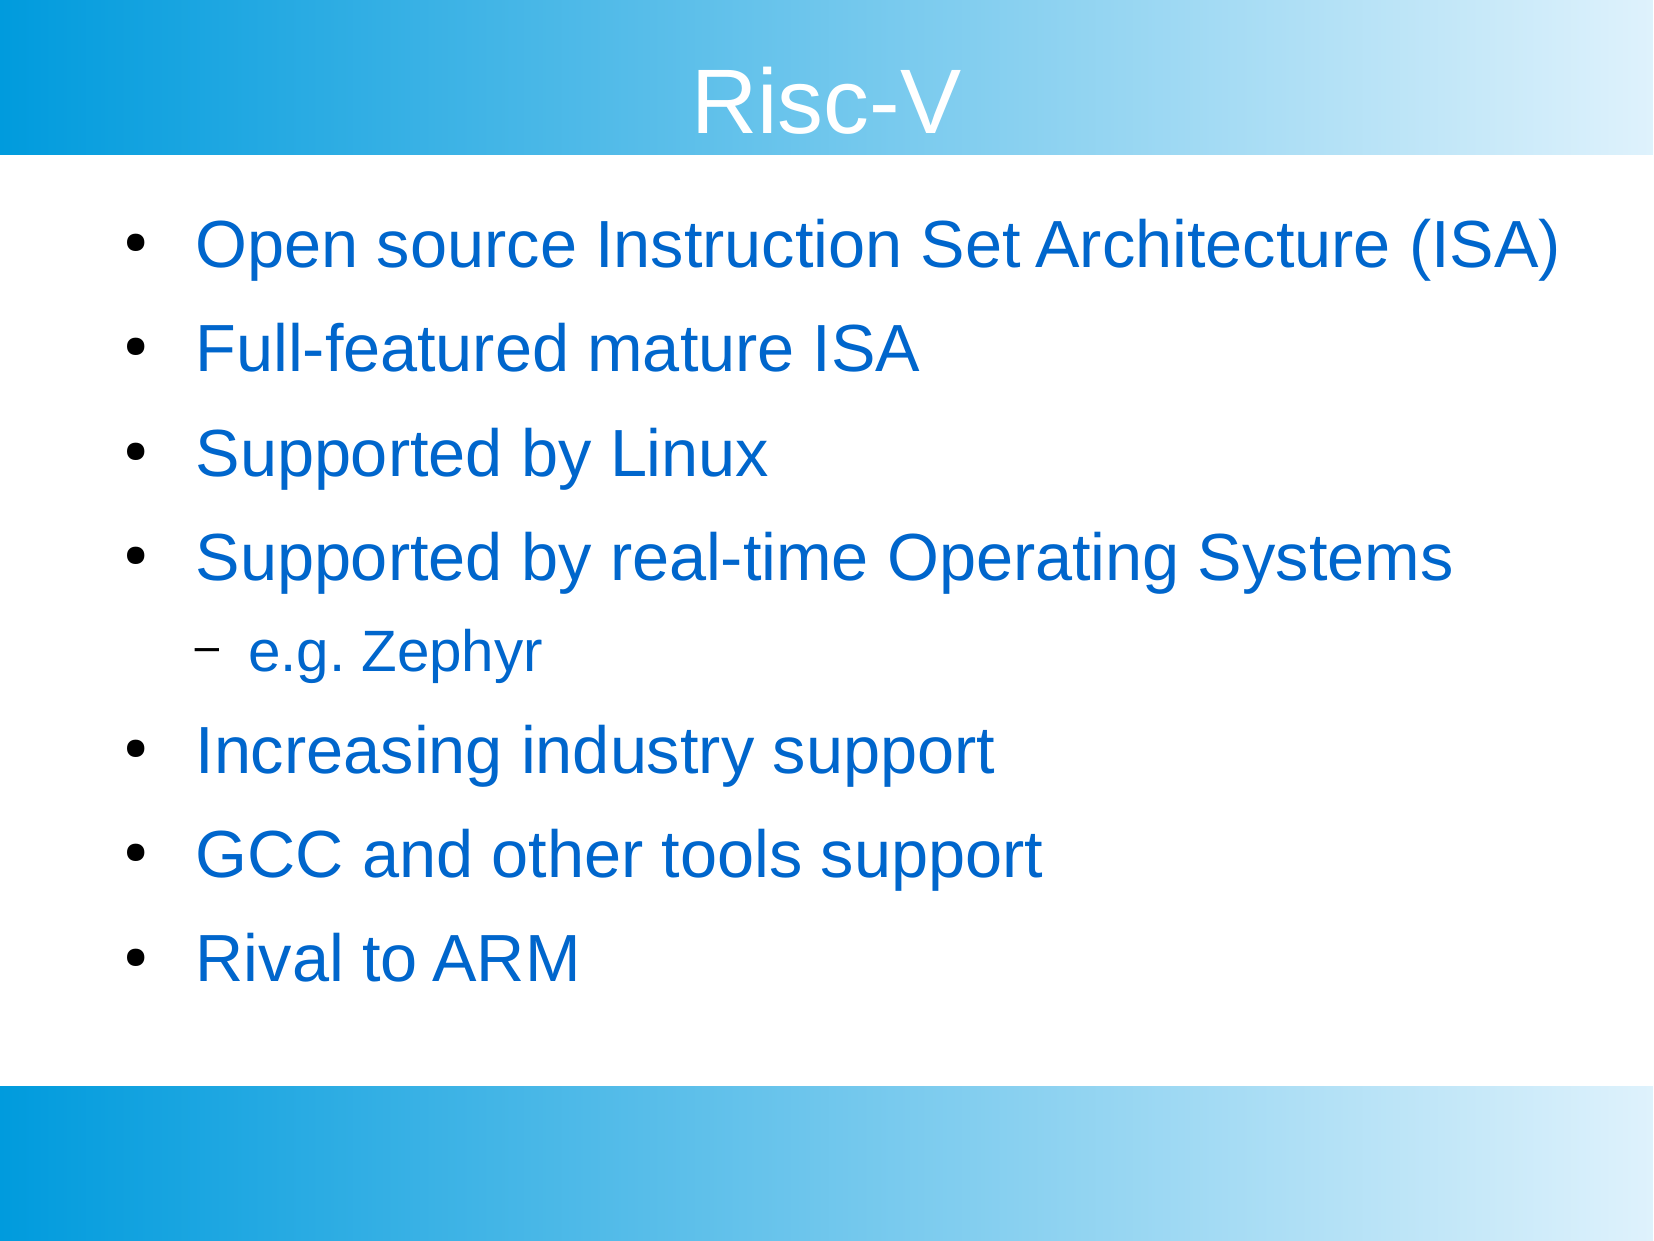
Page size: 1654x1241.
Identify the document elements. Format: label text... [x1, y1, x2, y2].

title Risc-V [82, 49, 1571, 155]
list Open source Instruction Set Architecture (ISA) Full-featured mature ISA Supported by Linux Supported by real-time Operating Systems e.g. Zephyr Increasing industry support GCC and other tools support Rival to ARM [106, 207, 1595, 1028]
